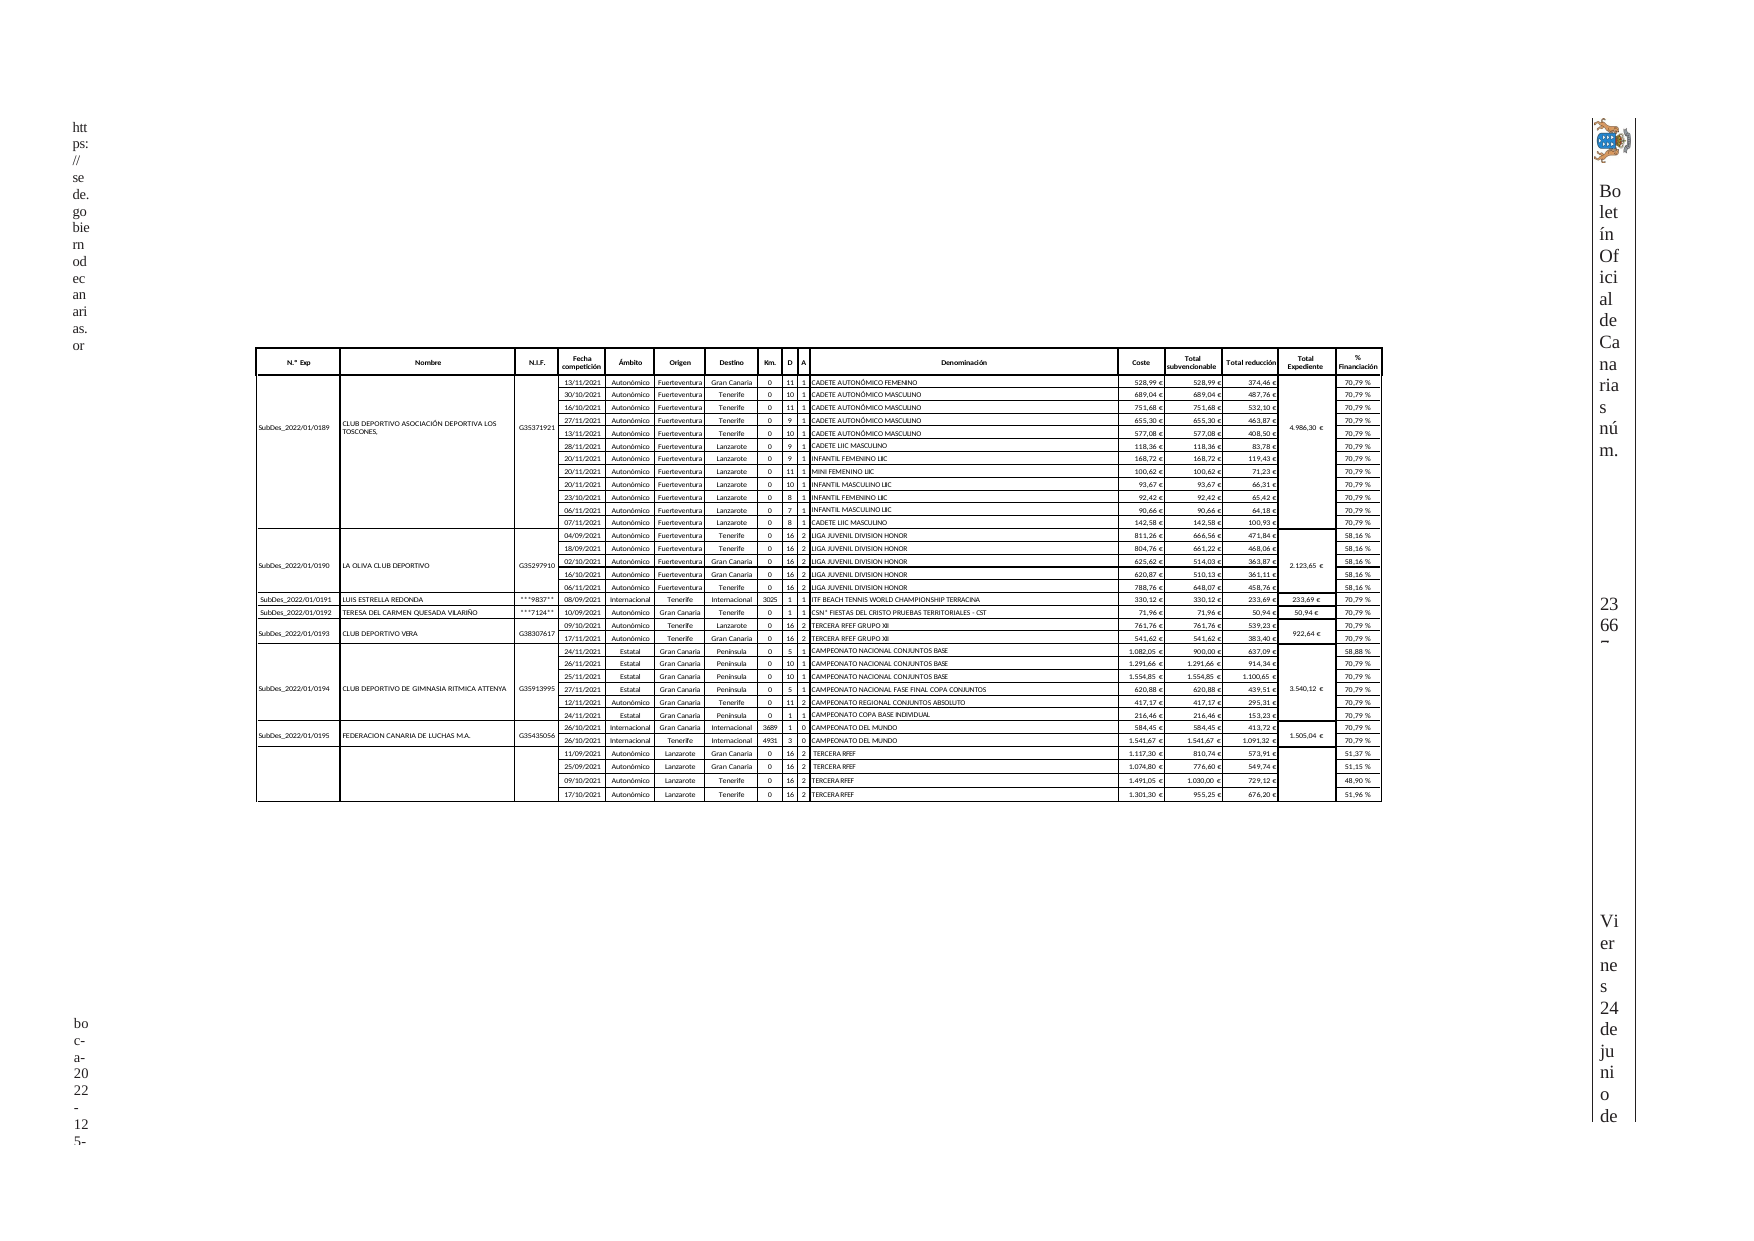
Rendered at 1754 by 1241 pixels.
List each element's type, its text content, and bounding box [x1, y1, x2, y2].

table_cell 1 [798, 478, 809, 489]
table_cell 463,87 € [1223, 414, 1277, 425]
table_cell LIGA JUVENIL DIVISION HONOR [811, 568, 1118, 579]
table_cell 13/11/2021 [559, 426, 605, 438]
table_cell 0 [758, 657, 782, 669]
table_cell 10 [783, 670, 797, 682]
table_cell 50,94 € [1223, 606, 1277, 618]
table_cell Fuerteventura [655, 414, 704, 425]
table_cell 413,72 € [1223, 721, 1277, 733]
table_cell Autonómico [606, 542, 654, 553]
table_header Coste [1119, 349, 1164, 374]
table_cell 1 [783, 708, 797, 720]
table_cell 153,23 € [1223, 708, 1277, 720]
table_cell 5 [783, 683, 797, 694]
table_cell Autonómico [606, 478, 654, 489]
table_cell 71,96 € [1119, 606, 1164, 618]
table_header Ámbito [606, 349, 653, 374]
table_cell SubDes_2022/01/0192 [257, 606, 339, 618]
table_header Denominación [811, 349, 1117, 374]
table_cell 637,09 € [1223, 644, 1277, 656]
table_cell 2 [798, 747, 809, 759]
table_cell 2 [798, 696, 809, 707]
table_header N.º Exp [257, 349, 339, 374]
table_cell CADETE LIIC MASCULINO [811, 516, 1118, 528]
table_cell 2 [798, 555, 809, 566]
table_cell Fuerteventura [655, 388, 704, 400]
table_cell 11 [783, 376, 797, 387]
table_cell 09/10/2021 [559, 619, 605, 630]
table_cell 1.554,85 € [1165, 670, 1222, 682]
table_cell Gran Canaria [705, 376, 757, 387]
table_cell 08/09/2021 [559, 593, 605, 605]
table_cell 761,76 € [1165, 619, 1222, 630]
table_cell 25/11/2021 [559, 670, 605, 682]
table_cell 648,07 € [1165, 580, 1222, 592]
table_cell TERCERA RFEF GRUPO XII [811, 631, 1118, 643]
table_cell Fuerteventura [655, 439, 704, 451]
text 23667 [1600, 592, 1623, 642]
table_cell 58,88 % [1337, 643, 1381, 656]
table_header D [783, 349, 797, 374]
table_cell 468,06 € [1223, 542, 1277, 553]
table_cell 0 [758, 465, 782, 477]
table_cell 04/09/2021 [559, 529, 605, 541]
table_cell 0 [758, 426, 782, 438]
table_cell G35371921 [515, 376, 558, 528]
table_cell 12/11/2021 [559, 696, 605, 707]
table_cell Fuerteventura [655, 426, 704, 438]
table_cell Autonómico [606, 580, 654, 592]
table_cell 361,11 € [1223, 568, 1277, 579]
table_cell 620,87 € [1119, 568, 1164, 579]
table_cell 620,88 € [1119, 683, 1164, 694]
table_cell CSN* FIESTAS DEL CRISTO PRUEBAS TERRITORIALES - CST [811, 606, 1118, 618]
table_cell 0 [758, 478, 782, 489]
table_cell Gran Canaria [705, 631, 757, 643]
table_cell 11 [783, 401, 797, 413]
table_cell 689,04 € [1119, 388, 1164, 400]
table_cell 729,12 € [1223, 774, 1277, 787]
table_cell Autonómico [606, 414, 654, 425]
text https://sede.gobiernodecanarias.org/boc [72, 118, 91, 353]
table_cell 83,78 € [1223, 439, 1277, 451]
table_cell 70,79 % [1337, 605, 1381, 618]
table_cell INFANTIL FEMENINO LIIC [811, 491, 1118, 502]
table_cell 7 [783, 503, 797, 515]
table_cell Internacional [705, 593, 757, 605]
table_cell 24/11/2021 [559, 708, 605, 720]
table_cell 541,62 € [1119, 631, 1164, 643]
table_cell Autonómico [606, 555, 654, 566]
table_cell 20/11/2021 [559, 465, 605, 477]
table_cell 216,46 € [1165, 708, 1222, 720]
table_cell Internacional [606, 734, 654, 746]
table_cell 16/10/2021 [559, 568, 605, 579]
table_cell 28/11/2021 [559, 439, 605, 451]
table_cell LIGA JUVENIL DIVISION HONOR [811, 529, 1118, 541]
table_cell Autonómico [606, 619, 654, 630]
table_cell 142,58 € [1165, 516, 1222, 528]
table_cell 119,43 € [1223, 452, 1277, 464]
table_cell [341, 747, 514, 801]
table_cell 58,16 % [1337, 528, 1381, 541]
table_cell Fuerteventura [655, 478, 704, 489]
text Boletín Oficial de Canarias núm. 125 [1599, 180, 1622, 462]
table_cell 70,79 % [1337, 695, 1381, 707]
table_cell Lanzarote [655, 760, 704, 773]
table_cell 07/11/2021 [559, 516, 605, 528]
table_cell 24/11/2021 [559, 644, 605, 656]
table_cell 0 [758, 516, 782, 528]
table_header Fecha competición [559, 349, 604, 374]
table_cell Autonómico [606, 606, 654, 618]
table_cell 295,31 € [1223, 696, 1277, 707]
table_cell 955,25 € [1165, 788, 1222, 801]
table_cell Lanzarote [705, 439, 757, 451]
table_cell 70,79 % [1337, 682, 1381, 694]
table_cell CADETE AUTONÓMICO FEMENINO [811, 376, 1118, 387]
table_cell 10 [783, 388, 797, 400]
table_cell 620,88 € [1165, 683, 1222, 694]
table_cell 70,79 % [1337, 374, 1381, 387]
table_cell Tenerife [705, 696, 757, 707]
table_cell LIGA JUVENIL DIVISION HONOR [811, 542, 1118, 553]
table_cell Lanzarote [655, 747, 704, 759]
table_cell 655,30 € [1165, 414, 1222, 425]
table_cell 0 [758, 683, 782, 694]
table_cell 0 [758, 542, 782, 553]
table_cell 20/11/2021 [559, 452, 605, 464]
table_cell 1 [798, 426, 809, 438]
table_cell 3.540,12 € [1279, 645, 1335, 720]
table_cell 0 [758, 555, 782, 566]
table_cell Autonómico [606, 452, 654, 464]
table_cell 8 [783, 491, 797, 502]
table_cell SubDes_2022/01/0191 [257, 593, 339, 605]
table_cell 1 [798, 439, 809, 451]
table_cell 5 [783, 644, 797, 656]
table_cell Península [705, 670, 757, 682]
table_cell G35435056 [515, 721, 558, 746]
table_cell 70,79 % [1337, 490, 1381, 502]
table_cell 0 [758, 696, 782, 707]
table_cell 776,60 € [1165, 760, 1222, 773]
table_cell 70,79 % [1337, 502, 1381, 515]
table_cell CLUB DEPORTIVO VERA [341, 619, 514, 643]
table_cell Lanzarote [655, 774, 704, 787]
table_cell Lanzarote [705, 465, 757, 477]
table_cell Gran Canaria [655, 657, 704, 669]
table_cell Autonómico [606, 388, 654, 400]
table_cell 1.541,67 € [1119, 734, 1164, 746]
table_cell 0 [758, 708, 782, 720]
table_cell CAMPEONATO NACIONAL CONJUNTOS BASE [811, 670, 1118, 682]
table_cell Estatal [606, 670, 654, 682]
table_cell Península [705, 708, 757, 720]
table_cell 93,67 € [1165, 478, 1222, 489]
table_cell 549,74 € [1223, 760, 1277, 773]
table_cell Tenerife [655, 593, 704, 605]
table_cell 2 [798, 631, 809, 643]
table_cell 70,79 % [1337, 451, 1381, 464]
table_cell Gran Canaria [655, 670, 704, 682]
table_cell 0 [758, 606, 782, 618]
table_cell 0 [758, 376, 782, 387]
table_cell Autonómico [606, 491, 654, 502]
table_cell 58,16 % [1337, 541, 1381, 553]
table_cell 0 [798, 721, 809, 733]
table_cell Lanzarote [705, 478, 757, 489]
table_cell Lanzarote [705, 452, 757, 464]
table_cell LIGA JUVENIL DIVISION HONOR [811, 555, 1118, 566]
table_cell 92,42 € [1165, 491, 1222, 502]
table_cell 16 [783, 631, 797, 643]
table_cell 487,76 € [1223, 388, 1277, 400]
table_cell 1 [798, 376, 809, 387]
table_cell 51,15 % [1337, 759, 1381, 773]
table_cell Autonómico [606, 401, 654, 413]
table_cell Gran Canaria [705, 747, 757, 759]
table_cell 1.082,05 € [1119, 644, 1164, 656]
table_cell SubDes_2022/01/0190 [257, 529, 339, 592]
table_cell 1 [798, 644, 809, 656]
table_cell 2 [798, 568, 809, 579]
table_cell 64,18 € [1223, 503, 1277, 515]
table_cell CLUB DEPORTIVO ASOCIACIÓN DEPORTIVA LOS TOSCONES, [341, 376, 514, 528]
table_cell Tenerife [705, 788, 757, 801]
table_cell 751,68 € [1165, 401, 1222, 413]
table_cell 17/11/2021 [559, 631, 605, 643]
table_cell 16 [783, 788, 797, 801]
table_header % Financiación [1337, 349, 1381, 374]
table_cell 528,99 € [1165, 376, 1222, 387]
table_cell 06/11/2021 [559, 503, 605, 515]
table_cell 383,40 € [1223, 631, 1277, 643]
table_cell 2 [798, 619, 809, 630]
table_cell Península [705, 657, 757, 669]
table_cell 233,69 € [1223, 593, 1277, 605]
table_cell 1.117,30 € [1119, 747, 1164, 759]
table_cell 661,22 € [1165, 542, 1222, 553]
table_cell 16 [783, 747, 797, 759]
table_cell 1.100,65 € [1223, 670, 1277, 682]
table_cell 100,62 € [1165, 465, 1222, 477]
table_cell CAMPEONATO NACIONAL CONJUNTOS BASE [811, 644, 1118, 656]
table_cell 13/11/2021 [559, 376, 605, 387]
table_cell 18/09/2021 [559, 542, 605, 553]
table_cell 330,12 € [1165, 593, 1222, 605]
table_cell 0 [758, 774, 782, 787]
table_cell 48,90 % [1337, 773, 1381, 787]
table_cell Fuerteventura [655, 555, 704, 566]
table_cell 16 [783, 529, 797, 541]
table_cell 2.123,65 € [1279, 530, 1335, 592]
table_cell 11 [783, 696, 797, 707]
table_cell 65,42 € [1223, 491, 1277, 502]
table_header Destino [706, 349, 757, 374]
table_cell Autonómico [606, 439, 654, 451]
table_cell Autonómico [606, 426, 654, 438]
table_cell Península [705, 683, 757, 694]
table_cell 0 [758, 580, 782, 592]
table_cell 761,76 € [1119, 619, 1164, 630]
table_cell Estatal [606, 657, 654, 669]
table_cell 363,87 € [1223, 555, 1277, 566]
table_cell 118,36 € [1165, 439, 1222, 451]
table_cell CAMPEONATO DEL MUNDO [811, 721, 1118, 733]
table_cell 0 [758, 760, 782, 773]
table_cell 584,45 € [1165, 721, 1222, 733]
table_cell 16 [783, 580, 797, 592]
table_cell Tenerife [705, 529, 757, 541]
table_cell Gran Canaria [655, 721, 704, 733]
table_cell Fuerteventura [655, 568, 704, 579]
table_cell 3 [783, 734, 797, 746]
table_cell 2 [798, 760, 809, 773]
table_cell Tenerife [655, 619, 704, 630]
table_cell 92,42 € [1119, 491, 1164, 502]
table_cell 4931 [758, 734, 782, 746]
table_cell 625,62 € [1119, 555, 1164, 566]
table_cell Lanzarote [655, 788, 704, 801]
table_cell Internacional [705, 721, 757, 733]
table_cell INFANTIL MASCULINO LIIC [811, 503, 1118, 515]
table_cell 70,79 % [1337, 425, 1381, 438]
table_cell 0 [758, 439, 782, 451]
table_cell CADETE AUTONÓMICO MASCULINO [811, 388, 1118, 400]
table_cell 0 [758, 529, 782, 541]
table_cell G38307617 [515, 619, 558, 643]
table_cell 510,13 € [1165, 568, 1222, 579]
table_cell 58,16 % [1337, 554, 1381, 566]
table_cell Fuerteventura [655, 580, 704, 592]
table_cell Fuerteventura [655, 491, 704, 502]
table_cell 70,79 % [1337, 464, 1381, 477]
table_cell Gran Canaria [655, 708, 704, 720]
table_cell Lanzarote [705, 491, 757, 502]
table_cell Tenerife [655, 734, 704, 746]
table_cell Autonómico [606, 516, 654, 528]
table_cell 408,50 € [1223, 426, 1277, 438]
table_cell Tenerife [705, 414, 757, 425]
table_cell 9 [783, 414, 797, 425]
table_cell 90,66 € [1119, 503, 1164, 515]
table_cell 0 [758, 788, 782, 801]
table_cell 2 [798, 774, 809, 787]
table_cell Autonómico [606, 696, 654, 707]
table_cell 0 [798, 734, 809, 746]
table_cell 0 [758, 414, 782, 425]
table_cell 25/09/2021 [559, 760, 605, 773]
table_cell 1 [783, 593, 797, 605]
table_cell 1.091,32 € [1223, 734, 1277, 746]
table_cell Estatal [606, 683, 654, 694]
table_cell 584,45 € [1119, 721, 1164, 733]
table_cell Península [705, 644, 757, 656]
table_cell Gran Canaria [655, 644, 704, 656]
table_cell TERCERA RFEF [811, 747, 1118, 759]
table_cell Gran Canaria [655, 696, 704, 707]
table_cell CADETE AUTONÓMICO MASCULINO [811, 401, 1118, 413]
table_cell 2 [798, 529, 809, 541]
table_cell CAMPEONATO REGIONAL CONJUNTOS ABSOLUTO [811, 696, 1118, 707]
table_cell LUIS ESTRELLA REDONDA [341, 593, 514, 605]
table_cell 417,17 € [1119, 696, 1164, 707]
picture [1594, 118, 1631, 163]
table_cell 8 [783, 516, 797, 528]
table_cell 142,58 € [1119, 516, 1164, 528]
table_cell Tenerife [705, 542, 757, 553]
table_cell 70,79 % [1337, 477, 1381, 489]
table_cell 810,74 € [1165, 747, 1222, 759]
table_header Km. [759, 349, 781, 374]
table_cell FEDERACION CANARIA DE LUCHAS M.A. [341, 721, 514, 746]
table_cell [515, 747, 558, 801]
table_cell TERCERA RFEF [811, 774, 1118, 787]
table_cell 1 [798, 465, 809, 477]
table_cell INFANTIL FEMENINO LIIC [811, 452, 1118, 464]
table_cell 26/11/2021 [559, 657, 605, 669]
table_cell 17/10/2021 [559, 788, 605, 801]
table_cell 1 [798, 516, 809, 528]
table_cell 1 [798, 708, 809, 720]
table_cell 914,34 € [1223, 657, 1277, 669]
table_cell 811,26 € [1119, 529, 1164, 541]
table_cell 70,79 % [1337, 515, 1381, 528]
table_cell TERCERA RFEF GRUPO XII [811, 619, 1118, 630]
table_cell Internacional [606, 593, 654, 605]
table_cell 168,72 € [1119, 452, 1164, 464]
table_cell 541,62 € [1165, 631, 1222, 643]
table_cell Autonómico [606, 376, 654, 387]
table_header Total Expediente [1279, 349, 1335, 374]
table_cell Fuerteventura [655, 401, 704, 413]
table_cell 9 [783, 452, 797, 464]
table_cell CLUB DEPORTIVO DE GIMNASIA RITMICA ATTENYA [341, 644, 514, 720]
table_cell 50,94 € [1279, 607, 1335, 618]
table_header Nombre [341, 349, 514, 374]
table_cell 528,99 € [1119, 376, 1164, 387]
table_cell 689,04 € [1165, 388, 1222, 400]
table_cell 66,31 € [1223, 478, 1277, 489]
table_cell LA OLIVA CLUB DEPORTIVO [341, 529, 514, 592]
table_cell Autonómico [606, 760, 654, 773]
table_cell Autonómico [606, 465, 654, 477]
table_cell Autonómico [606, 774, 654, 787]
table_cell 1 [798, 414, 809, 425]
table_cell 1 [798, 593, 809, 605]
table_cell 70,79 % [1337, 618, 1381, 630]
table_cell 0 [758, 401, 782, 413]
table_cell SubDes_2022/01/0194 [257, 644, 339, 720]
table_cell 1 [798, 606, 809, 618]
table_cell Lanzarote [705, 516, 757, 528]
table_cell 471,84 € [1223, 529, 1277, 541]
table_cell ***9837** [515, 593, 558, 605]
table_cell MINI FEMENINO LIIC [811, 465, 1118, 477]
table_cell 70,79 % [1337, 413, 1381, 425]
table_cell Lanzarote [705, 619, 757, 630]
table_cell 577,08 € [1165, 426, 1222, 438]
table_cell 1 [798, 657, 809, 669]
table_cell 0 [758, 670, 782, 682]
table_cell Fuerteventura [655, 529, 704, 541]
table_cell 676,20 € [1223, 788, 1277, 801]
table_cell 58,16 % [1337, 579, 1381, 592]
table_cell Gran Canaria [705, 568, 757, 579]
table_cell 10 [783, 478, 797, 489]
table_cell Estatal [606, 708, 654, 720]
table_cell 70,79 % [1337, 669, 1381, 682]
table_cell 532,10 € [1223, 401, 1277, 413]
table_cell 0 [758, 503, 782, 515]
table_cell 100,62 € [1119, 465, 1164, 477]
table_cell TERESA DEL CARMEN QUESADA VILARIÑO [341, 606, 514, 618]
table_cell 23/10/2021 [559, 491, 605, 502]
table_cell 514,03 € [1165, 555, 1222, 566]
table_cell 655,30 € [1119, 414, 1164, 425]
table_cell 0 [758, 491, 782, 502]
table_cell 1 [798, 401, 809, 413]
table_cell 2 [798, 788, 809, 801]
table_cell 16 [783, 555, 797, 566]
table_cell 539,23 € [1223, 619, 1277, 630]
table_cell 70,79 % [1337, 592, 1381, 605]
table_cell 4.986,30 € [1279, 376, 1335, 528]
table_cell SubDes_2022/01/0189 [257, 375, 339, 528]
table_cell [1279, 748, 1335, 801]
table_cell 1 [783, 606, 797, 618]
table_cell 1.491,05 € [1119, 774, 1164, 787]
table_cell Autonómico [606, 529, 654, 541]
table_cell TERCERA RFEF [811, 788, 1118, 801]
table_cell 1 [798, 452, 809, 464]
table_cell 751,68 € [1119, 401, 1164, 413]
table_cell Fuerteventura [655, 452, 704, 464]
table_cell Gran Canaria [655, 683, 704, 694]
table_cell 330,12 € [1119, 593, 1164, 605]
table_cell Fuerteventura [655, 376, 704, 387]
table_cell 1 [798, 503, 809, 515]
table_cell 900,00 € [1165, 644, 1222, 656]
table_cell Tenerife [705, 401, 757, 413]
table_cell G35913995 [515, 644, 558, 720]
table_cell Fuerteventura [655, 503, 704, 515]
table_cell 2 [798, 542, 809, 553]
table_cell Tenerife [705, 774, 757, 787]
table_cell Tenerife [705, 388, 757, 400]
text Viernes 24 de junio de 2022 [1600, 910, 1623, 1124]
table_cell Gran Canaria [705, 555, 757, 566]
table_cell Fuerteventura [655, 542, 704, 553]
table_cell 70,79 % [1337, 387, 1381, 400]
table_cell 439,51 € [1223, 683, 1277, 694]
table_cell 1.554,85 € [1119, 670, 1164, 682]
table_cell LIGA JUVENIL DIVISION HONOR [811, 580, 1118, 592]
table_cell 1 [798, 491, 809, 502]
table_header N.I.F. [516, 349, 557, 374]
table_cell G35297910 [515, 529, 558, 592]
table_header A [799, 349, 809, 374]
table_cell Lanzarote [705, 503, 757, 515]
table_cell CAMPEONATO DEL MUNDO [811, 734, 1118, 746]
table_cell Tenerife [655, 631, 704, 643]
table_cell 922,64 € [1279, 620, 1335, 643]
table_cell 1 [783, 721, 797, 733]
table_cell 804,76 € [1119, 542, 1164, 553]
table_cell Gran Canaria [705, 760, 757, 773]
table_cell 1.541,67 € [1165, 734, 1222, 746]
table_cell 1 [798, 683, 809, 694]
table_cell 93,67 € [1119, 478, 1164, 489]
table_cell 06/11/2021 [559, 580, 605, 592]
table_cell 16 [783, 774, 797, 787]
table_cell Autonómico [606, 631, 654, 643]
table_cell 51,37 % [1337, 746, 1381, 759]
table_cell Tenerife [705, 606, 757, 618]
table_cell 2 [798, 580, 809, 592]
table_cell Autonómico [606, 568, 654, 579]
table_cell Internacional [606, 721, 654, 733]
table_cell 30/10/2021 [559, 388, 605, 400]
table_cell 118,36 € [1119, 439, 1164, 451]
table_cell ITF BEACH TENNIS WORLD CHAMPIONSHIP TERRACINA [811, 593, 1118, 605]
table_cell Fuerteventura [655, 516, 704, 528]
table_cell Internacional [705, 734, 757, 746]
table_cell 100,93 € [1223, 516, 1277, 528]
table_cell 1.291,66 € [1119, 657, 1164, 669]
table_cell Gran Canaria [655, 606, 704, 618]
table_cell 3025 [758, 593, 782, 605]
table_cell 16/10/2021 [559, 401, 605, 413]
table_cell 374,46 € [1223, 376, 1277, 387]
table_cell 70,79 % [1337, 707, 1381, 720]
table_cell 666,56 € [1165, 529, 1222, 541]
table_cell INFANTIL MASCULINO LIIC [811, 478, 1118, 489]
table_cell Tenerife [705, 580, 757, 592]
table_cell 458,76 € [1223, 580, 1277, 592]
table_cell 70,79 % [1337, 720, 1381, 733]
table_header Total subvencionable [1166, 349, 1221, 374]
table_cell Autonómico [606, 747, 654, 759]
table_cell 573,91 € [1223, 747, 1277, 759]
table_cell 70,79 % [1337, 438, 1381, 451]
table_cell 20/11/2021 [559, 478, 605, 489]
table_cell 10/09/2021 [559, 606, 605, 618]
table_cell 1.505,04 € [1279, 722, 1335, 746]
table_cell 216,46 € [1119, 708, 1164, 720]
table_cell 0 [758, 619, 782, 630]
table_cell 417,17 € [1165, 696, 1222, 707]
table_cell 0 [758, 388, 782, 400]
table_cell 11 [783, 465, 797, 477]
table_cell ***7124** [515, 606, 558, 618]
table_cell 16 [783, 619, 797, 630]
table_cell 11/09/2021 [559, 747, 605, 759]
table_cell 02/10/2021 [559, 555, 605, 566]
text boc-a-2022-125-2109 [74, 1015, 92, 1145]
table_cell Estatal [606, 644, 654, 656]
table_cell 26/10/2021 [559, 721, 605, 733]
table_cell [257, 747, 339, 801]
table_cell 0 [758, 644, 782, 656]
table_cell 1 [798, 388, 809, 400]
table_cell 1.291,66 € [1165, 657, 1222, 669]
table_cell 788,76 € [1119, 580, 1164, 592]
table_cell 10 [783, 426, 797, 438]
table_cell Tenerife [705, 426, 757, 438]
table_cell 51,96 % [1337, 787, 1381, 801]
table_cell Autonómico [606, 503, 654, 515]
table_cell CAMPEONATO COPA BASE INDIVIDUAL [811, 708, 1118, 720]
table_cell 0 [758, 631, 782, 643]
table_header Origen [655, 349, 704, 374]
table_cell 3689 [758, 721, 782, 733]
table_cell TERCERA RFEF [811, 760, 1118, 773]
table_cell 70,79 % [1337, 733, 1381, 746]
table_cell 577,08 € [1119, 426, 1164, 438]
table_cell CADETE AUTONÓMICO MASCULINO [811, 426, 1118, 438]
table_cell SubDes_2022/01/0193 [257, 619, 339, 643]
table_cell 58,16 % [1337, 566, 1381, 579]
table_cell 1.074,80 € [1119, 760, 1164, 773]
table_cell 1.301,30 € [1119, 788, 1164, 801]
table_cell 70,79 % [1337, 656, 1381, 669]
table_cell 90,66 € [1165, 503, 1222, 515]
table_cell 1.030,00 € [1165, 774, 1222, 787]
table_cell 26/10/2021 [559, 734, 605, 746]
table_cell 9 [783, 439, 797, 451]
table_cell 168,72 € [1165, 452, 1222, 464]
table_cell 233,69 € [1279, 594, 1335, 605]
table_cell 0 [758, 568, 782, 579]
table_cell 0 [758, 452, 782, 464]
table_header Total reducción [1223, 349, 1277, 374]
table_cell 1 [798, 670, 809, 682]
table_cell Autonómico [606, 788, 654, 801]
table_cell CADETE AUTONÓMICO MASCULINO [811, 414, 1118, 425]
table_cell 27/11/2021 [559, 683, 605, 694]
table_cell 71,96 € [1165, 606, 1222, 618]
table_cell 70,79 % [1337, 630, 1381, 643]
table_cell CADETE LIIC MASCULINO [811, 439, 1118, 451]
table_cell CAMPEONATO NACIONAL FASE FINAL COPA CONJUNTOS [811, 683, 1118, 694]
table_cell 10 [783, 657, 797, 669]
table_cell 16 [783, 760, 797, 773]
table_cell 71,23 € [1223, 465, 1277, 477]
table_cell 16 [783, 568, 797, 579]
table_cell SubDes_2022/01/0195 [257, 721, 339, 746]
table_cell 16 [783, 542, 797, 553]
table_cell 70,79 % [1337, 400, 1381, 413]
table_cell 09/10/2021 [559, 774, 605, 787]
table_cell Fuerteventura [655, 465, 704, 477]
table_cell 27/11/2021 [559, 414, 605, 425]
table_cell CAMPEONATO NACIONAL CONJUNTOS BASE [811, 657, 1118, 669]
table_cell 0 [758, 747, 782, 759]
